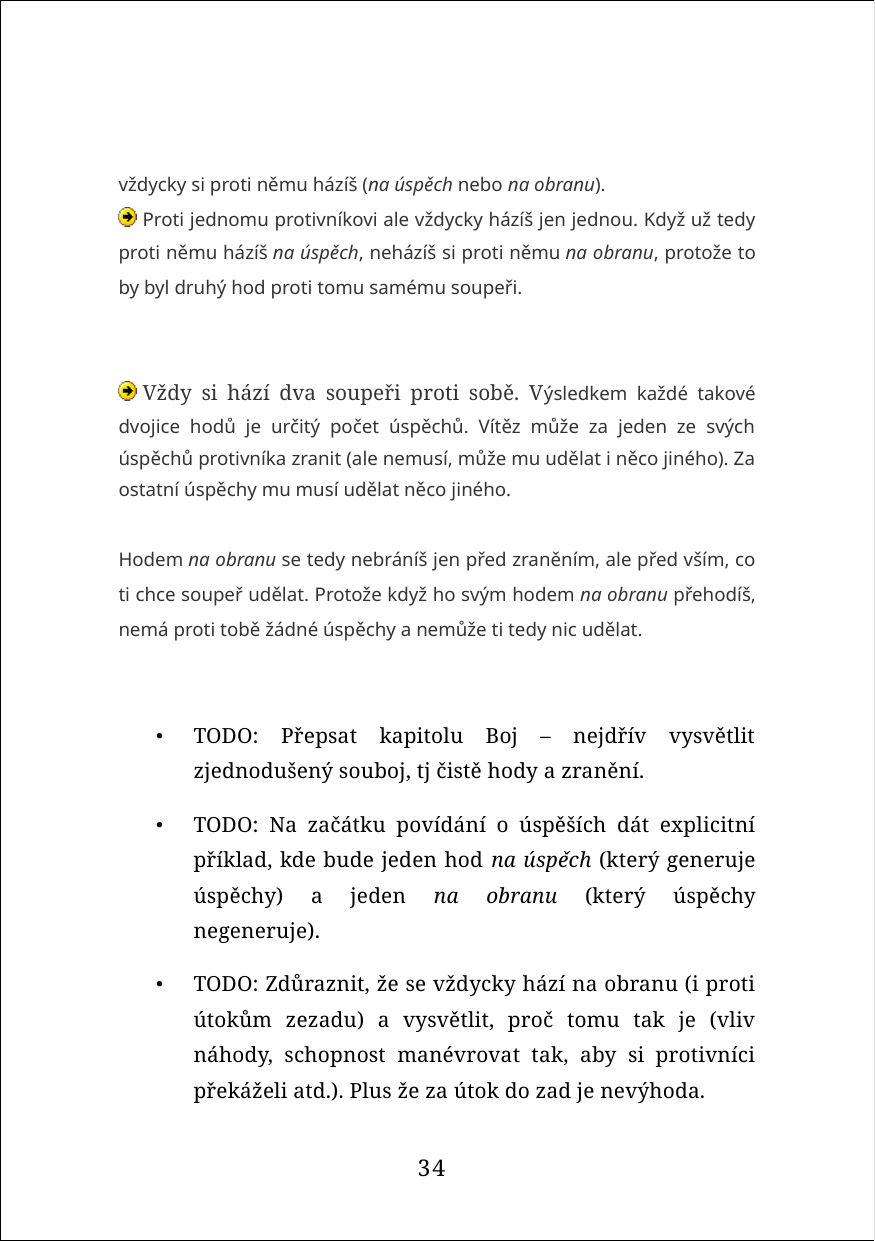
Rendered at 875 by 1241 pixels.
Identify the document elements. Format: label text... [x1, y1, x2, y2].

picture [118, 207, 137, 227]
text Vždy si hází dva soupeři proti sobě. Výsledkem každé takové dvojice hodů je určitý počet úspěchů. Vítěz může za jeden ze svých úspěchů protivníka zranit (ale nemusí, může mu udělat i něco jiného). Za ostatní úspěchy mu musí udělat něco jiného. Hodem na obranu se tedy nebráníš jen před zraněním, ale před vším, co ti chce soupeř udělat. Protože když ho svým hodem na obranu přehodíš, nemá proti tobě žádné úspěchy a nemůže ti tedy nic udělat. [118, 378, 756, 643]
picture [118, 381, 137, 401]
list TODO: Přepsat kapitolu Boj – nejdřív vysvětlit zjednodušený souboj, tj čistě hody a zranění. [156, 721, 756, 785]
list TODO: Zdůraznit, že se vždycky hází na obranu (i proti útokům zezadu) a vysvětlit, proč tomu tak je (vliv náhody, schopnost manévrovat tak, aby si protivníci překáželi atd.). Plus že za útok do zad je nevýhoda. [156, 969, 756, 1104]
text vždycky si proti němu házíš (na úspěch nebo na obranu). Proti jednomu protivníkovi ale vždycky házíš jen jednou. Když už tedy proti němu házíš na úspěch, neházíš si proti němu na obranu, protože to by byl druhý hod proti tomu samému soupeři. [118, 172, 756, 300]
list TODO: Na začátku povídání o úspěších dát explicitní příklad, kde bude jeden hod na úspěch (který generuje úspěchy) a jeden na obranu (který úspěchy negeneruje). [156, 810, 756, 945]
